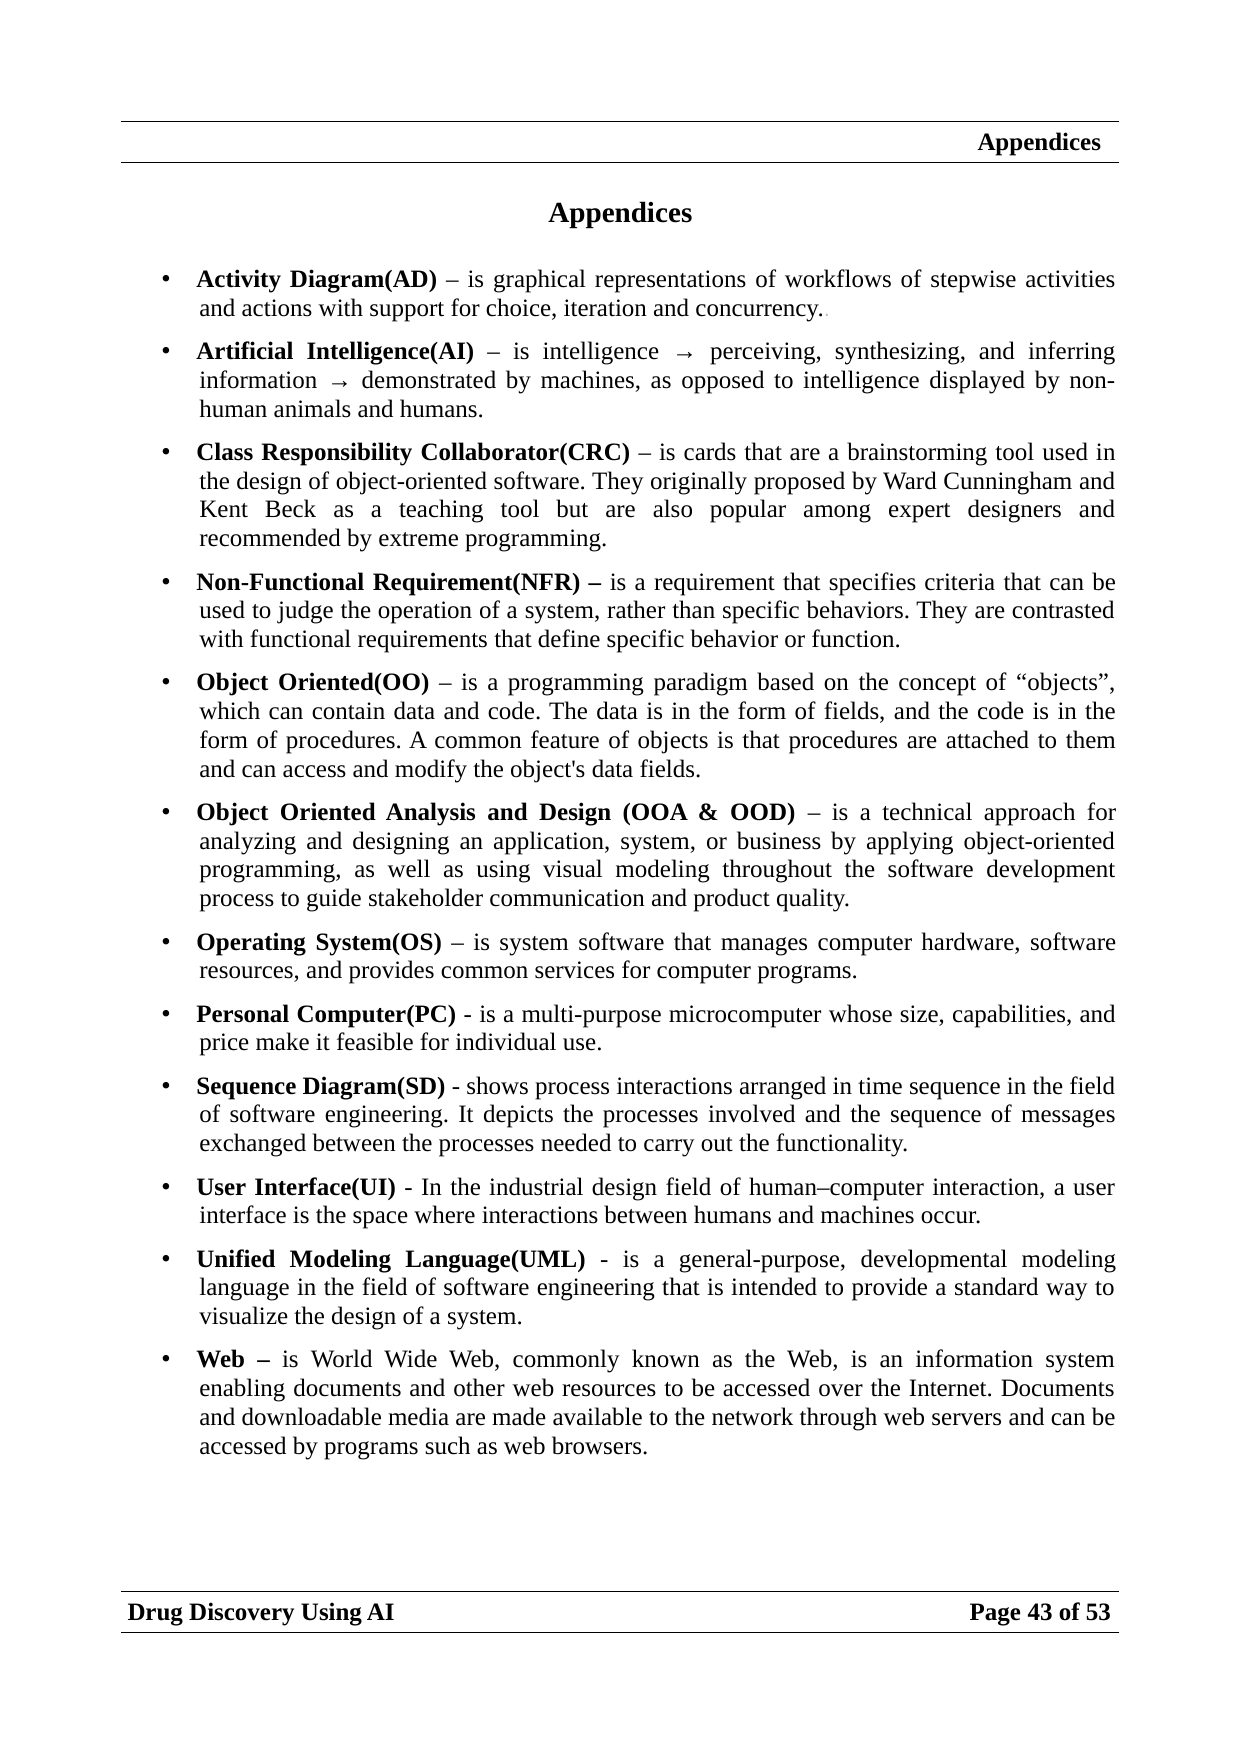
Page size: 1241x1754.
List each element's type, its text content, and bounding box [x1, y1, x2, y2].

list Personal Computer(PC) - is a multi-purpose microcomputer whose size, capabilities, and price make it feasible for individual use. [159, 996, 1119, 1056]
list Non-Functional Requirement(NFR) – is a requirement that specifies criteria that can be used to judge the operation of a system, rather than specific behaviors. They are contrasted with functional requirements that define specific behavior or function. [159, 563, 1119, 653]
subtitle Appendices [121, 192, 1119, 232]
list Activity Diagram(AD) – is graphical representations of workflows of stepwise activities and actions with support for choice, iteration and concurrency.. [159, 261, 1119, 322]
list Sequence Diagram(SD) - shows process interactions arranged in time sequence in the field of software engineering. It depicts the processes involved and the sequence of messages exchanged between the processes needed to carry out the functionality. [159, 1068, 1119, 1157]
list Unified Modeling Language(UML) - is a general-purpose, developmental modeling language in the field of software engineering that is intended to provide a standard way to visualize the design of a system. [159, 1241, 1119, 1330]
list Object Oriented Analysis and Design (OOA & OOD) – is a technical approach for analyzing and designing an application, system, or business by applying object-oriented programming, as well as using visual modeling throughout the software development process to guide stakeholder communication and product quality. [159, 794, 1119, 912]
list Artificial Intelligence(AI) – is intelligence → perceiving, synthesizing, and inferring information → demonstrated by machines, as opposed to intelligence displayed by non-human animals and humans. [159, 333, 1119, 422]
list User Interface(UI) - In the industrial design field of human–computer interaction, a user interface is the space where interactions between humans and machines occur. [159, 1168, 1119, 1229]
list Object Oriented(OO) – is a programming paradigm based on the concept of “objects”, which can contain data and code. The data is in the form of fields, and the code is in the form of procedures. A common feature of objects is that procedures are attached to them and can access and modify the object's data fields. [159, 664, 1119, 782]
list Operating System(OS) – is system software that manages computer hardware, software resources, and provides common services for computer programs. [159, 923, 1119, 984]
list Class Responsibility Collaborator(CRC) – is cards that are a brainstorming tool used in the design of object-oriented software. They originally proposed by Ward Cunningham and Kent Beck as a teaching tool but are also popular among expert designers and recommended by extreme programming. [159, 434, 1119, 552]
list Web – is World Wide Web, commonly known as the Web, is an information system enabling documents and other web resources to be accessed over the Internet. Documents and downloadable media are made available to the network through web servers and can be accessed by programs such as web browsers. [159, 1341, 1119, 1462]
